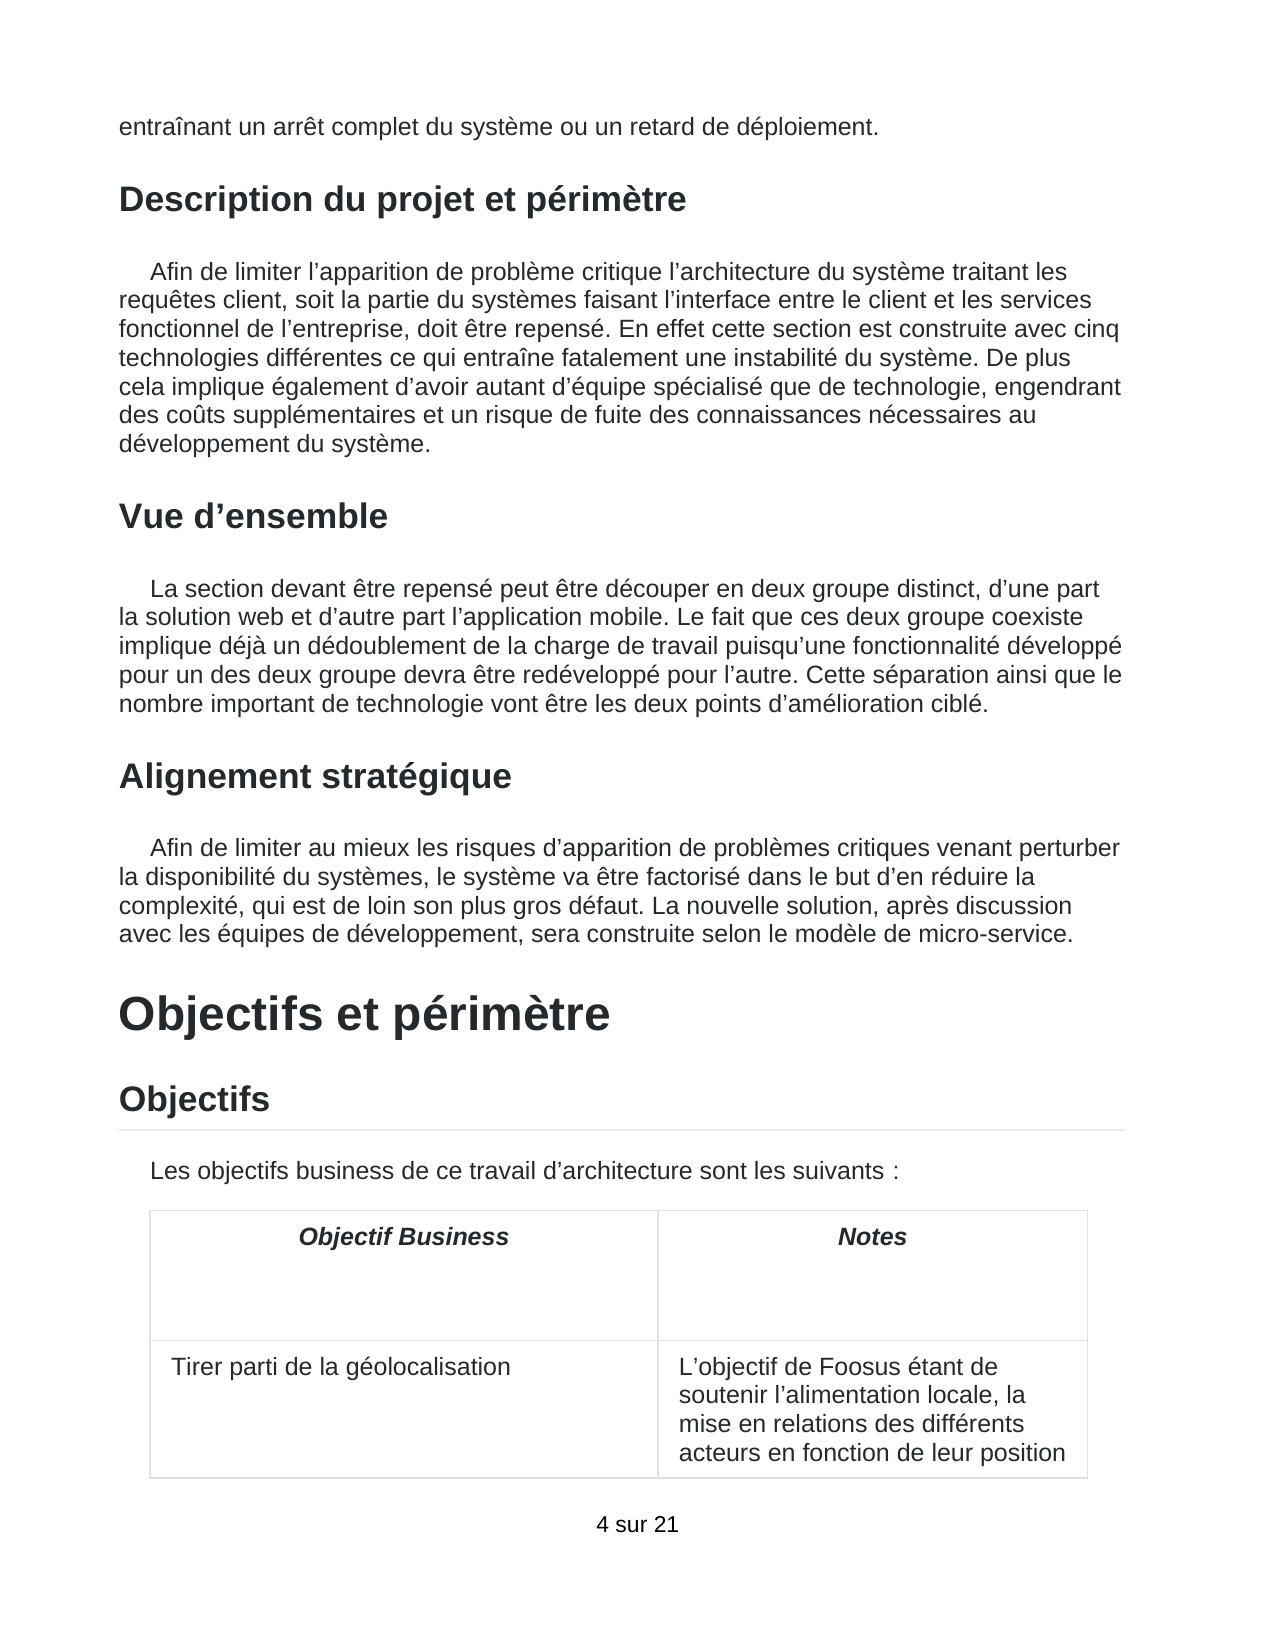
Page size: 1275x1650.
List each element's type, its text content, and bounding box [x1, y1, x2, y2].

text Les objectifs business de ce travail d’architecture sont les suivants : [150, 1156, 1125, 1185]
table_header Objectif Business [151, 1211, 657, 1339]
subtitle Description du projet et périmètre [119, 178, 1125, 219]
text entraînant un arrêt complet du système ou un retard de déploiement. [119, 112, 1125, 141]
subtitle Alignement stratégique [119, 755, 1125, 796]
table_cell L’objectif de Foosus étant de soutenir l’alimentation locale, la mise en relations des différents acteurs en fonction de leur position [659, 1341, 1087, 1477]
table_cell Tirer parti de la géolocalisation [151, 1341, 657, 1477]
text La section devant être repensé peut être découper en deux groupe distinct, d’une part la solution web et d’autre part l’application mobile. Le fait que ces deux groupe coexiste implique déjà un dédoublement de la charge de travail puisqu’une fonctionnalité développé pour un des deux groupe devra être redéveloppé pour l’autre. Cette séparation ainsi que le nombre important de technologie vont être les deux points d’amélioration ciblé. [119, 574, 1125, 717]
table_header Notes [659, 1211, 1087, 1339]
text Afin de limiter au mieux les risques d’apparition de problèmes critiques venant perturber la disponibilité du systèmes, le système va être factorisé dans le but d’en réduire la complexité, qui est de loin son plus gros défaut. La nouvelle solution, après discussion avec les équipes de développement, sera construite selon le modèle de micro-service. [119, 833, 1125, 948]
subtitle Vue d’ensemble [119, 495, 1125, 536]
text Afin de limiter l’apparition de problème critique l’architecture du système traitant les requêtes client, soit la partie du systèmes faisant l’interface entre le client et les services fonctionnel de l’entreprise, doit être repensé. En effet cette section est construite avec cinq technologies différentes ce qui entraîne fatalement une instabilité du système. De plus cela implique également d’avoir autant d’équipe spécialisé que de technologie, engendrant des coûts supplémentaires et un risque de fuite des connaissances nécessaires au développement du système. [119, 257, 1125, 458]
subtitle Objectifs [119, 1078, 1125, 1129]
subtitle Objectifs et périmètre [119, 986, 1125, 1041]
